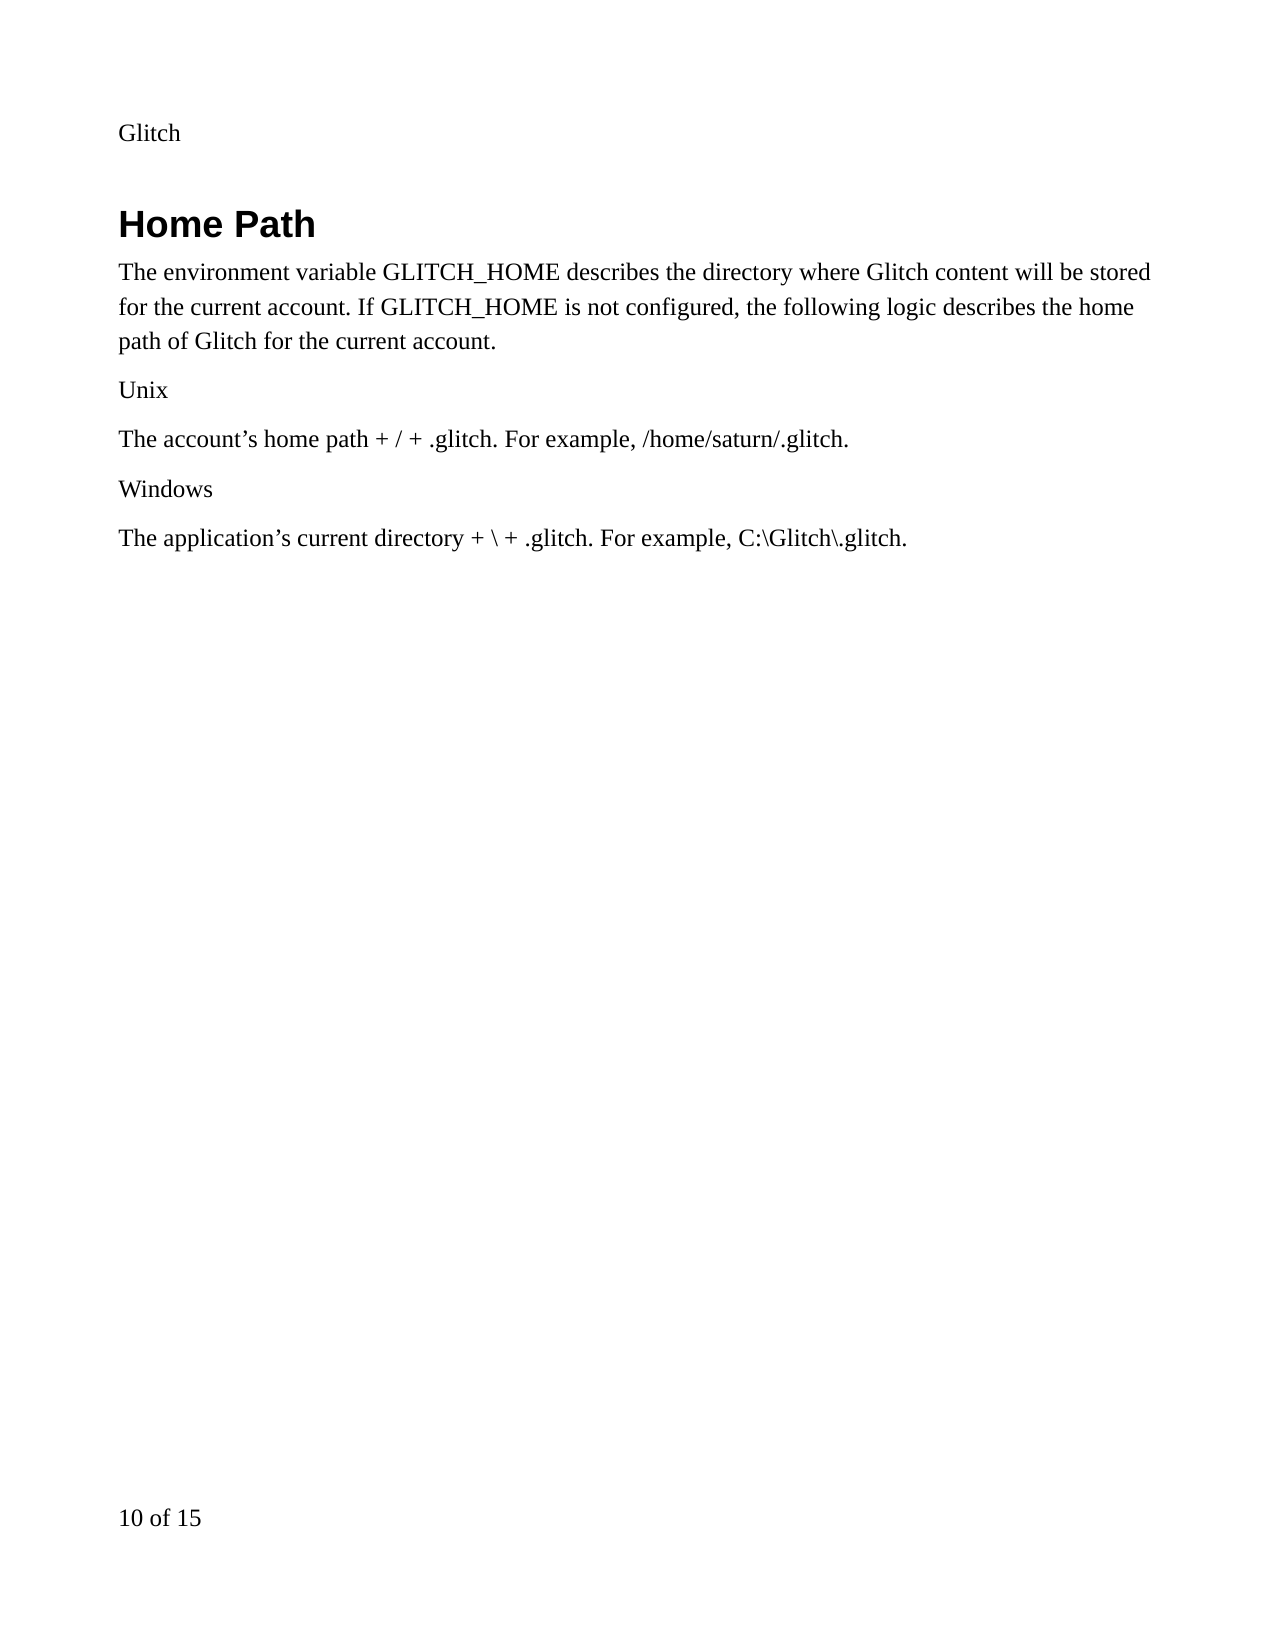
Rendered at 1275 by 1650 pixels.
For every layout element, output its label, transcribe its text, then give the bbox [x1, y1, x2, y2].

text Unix [118, 376, 1157, 404]
text The account’s home path + / + .glitch. For example, /home/saturn/.glitch. [118, 424, 1157, 453]
text Windows [118, 474, 1157, 502]
text The environment variable GLITCH_HOME describes the directory where Glitch content will be stored for the current account. If GLITCH_HOME is not configured, the following logic describes the home path of Glitch for the current account. [118, 257, 1157, 355]
text The application’s current directory + \ + .glitch. For example, C:\Glitch\.glitch. [118, 523, 1157, 551]
subtitle Home Path [118, 201, 1157, 245]
